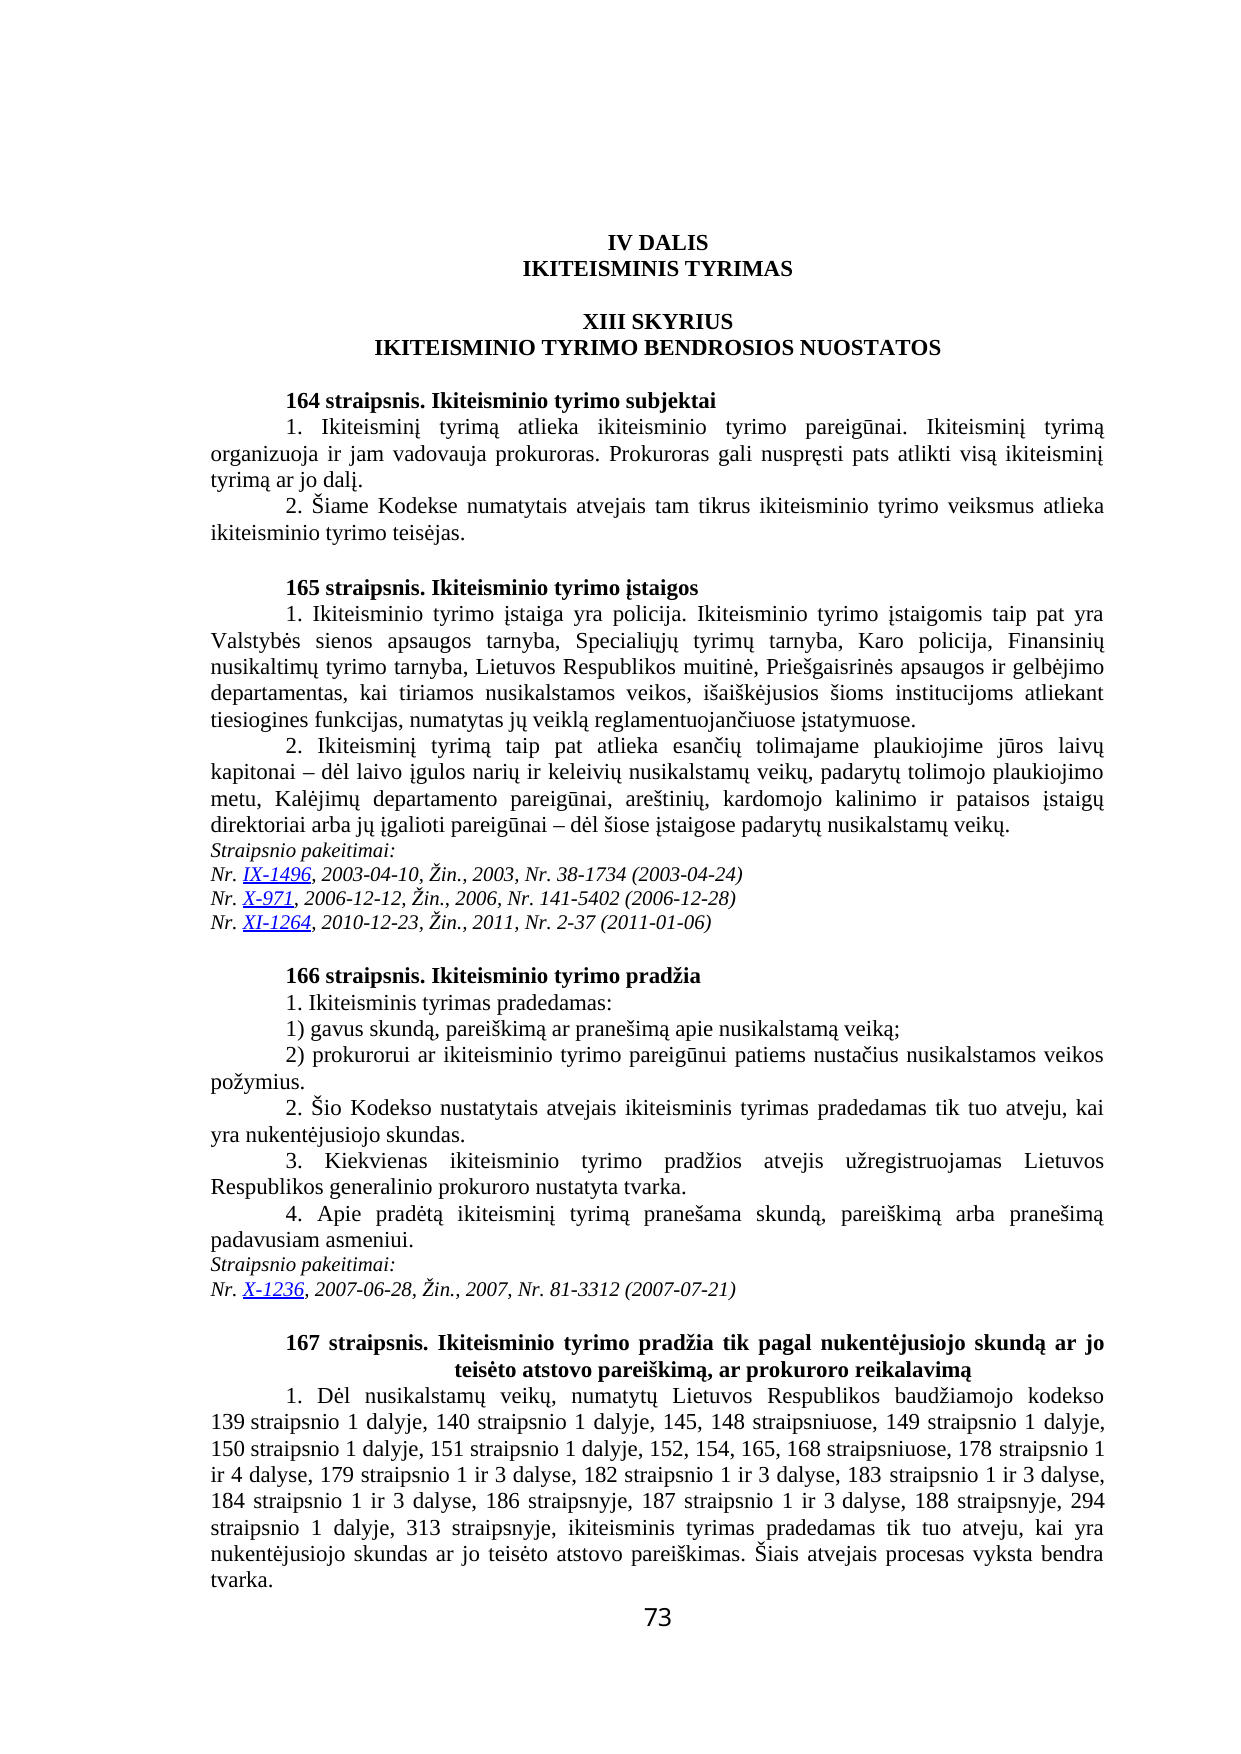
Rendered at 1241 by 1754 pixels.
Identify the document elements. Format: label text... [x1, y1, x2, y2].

text 1) gavus skundą, pareiškimą ar pranešimą apie nusikalstamą veiką; [210, 1015, 1105, 1042]
text 3. Kiekvienas ikiteisminio tyrimo pradžios atvejis užregistruojamas Lietuvos Respublikos generalinio prokuroro nustatyta tvarka. [210, 1147, 1105, 1200]
text Straipsnio pakeitimai: [210, 837, 1105, 862]
text Nr. IX-1496, 2003-04-10, Žin., 2003, Nr. 38-1734 (2003-04-24) [210, 862, 1105, 886]
text Nr. X-1236, 2007-06-28, Žin., 2007, Nr. 81-3312 (2007-07-21) [210, 1276, 1105, 1301]
text 2. Ikiteisminį tyrimą taip pat atlieka esančių tolimajame plaukiojime jūros laivų kapitonai – dėl laivo įgulos narių ir keleivių nusikalstamų veikų, padarytų tolimojo plaukiojimo metu, Kalėjimų departamento pareigūnai, areštinių, kardomojo kalinimo ir pataisos įstaigų direktoriai arba jų įgalioti pareigūnai – dėl šiose įstaigose padarytų nusikalstamų veikų. [210, 732, 1105, 837]
text 164 straipsnis. Ikiteisminio tyrimo subjektai [210, 387, 1105, 413]
text Nr. XI-1264, 2010-12-23, Žin., 2011, Nr. 2-37 (2011-01-06) [210, 910, 1105, 934]
text 166 straipsnis. Ikiteisminio tyrimo pradžia [210, 962, 1105, 989]
text 1. Ikiteisminio tyrimo įstaiga yra policija. Ikiteisminio tyrimo įstaigomis taip pat yra Valstybės sienos apsaugos tarnyba, Specialiųjų tyrimų tarnyba, Karo policija, Finansinių nusikaltimų tyrimo tarnyba, Lietuvos Respublikos muitinė, Priešgaisrinės apsaugos ir gelbėjimo departamentas, kai tiriamos nusikalstamos veikos, išaiškėjusios šioms institucijoms atliekant tiesiogines funkcijas, numatytas jų veiklą reglamentuojančiuose įstatymuose. [210, 600, 1105, 732]
text 2. Šio Kodekso nustatytais atvejais ikiteisminis tyrimas pradedamas tik tuo atveju, kai yra nukentėjusiojo skundas. [210, 1094, 1105, 1147]
text Nr. X-971, 2006-12-12, Žin., 2006, Nr. 141-5402 (2006-12-28) [210, 886, 1105, 910]
text 1. Dėl nusikalstamų veikų, numatytų Lietuvos Respublikos baudžiamojo kodekso 139 straipsnio 1 dalyje, 140 straipsnio 1 dalyje, 145, 148 straipsniuose, 149 straipsnio 1 dalyje, 150 straipsnio 1 dalyje, 151 straipsnio 1 dalyje, 152, 154, 165, 168 straipsniuose, 178 straipsnio 1 ir 4 dalyse, 179 straipsnio 1 ir 3 dalyse, 182 straipsnio 1 ir 3 dalyse, 183 straipsnio 1 ir 3 dalyse, 184 straipsnio 1 ir 3 dalyse, 186 straipsnyje, 187 straipsnio 1 ir 3 dalyse, 188 straipsnyje, 294 straipsnio 1 dalyje, 313 straipsnyje, ikiteisminis tyrimas pradedamas tik tuo atveju, kai yra nukentėjusiojo skundas ar jo teisėto atstovo pareiškimas. Šiais atvejais procesas vyksta bendra tvarka. [210, 1382, 1105, 1593]
text 2) prokurorui ar ikiteisminio tyrimo pareigūnui patiems nustačius nusikalstamos veikos požymius. [210, 1042, 1105, 1094]
text Ikiteisminis tyrimas [210, 255, 1105, 282]
text 165 straipsnis. Ikiteisminio tyrimo įstaigos [210, 574, 1105, 600]
text 4. Apie pradėtą ikiteisminį tyrimą pranešama skundą, pareiškimą arba pranešimą padavusiam asmeniui. [210, 1200, 1105, 1252]
text Straipsnio pakeitimai: [210, 1252, 1105, 1276]
text 1. Ikiteisminis tyrimas pradedamas: [210, 989, 1105, 1015]
text XIII skyrius [210, 308, 1105, 334]
text IV dalis [210, 229, 1105, 255]
text 167 straipsnis. Ikiteisminio tyrimo pradžia tik pagal nukentėjusiojo skundą ar jo teisėto atstovo pareiškimą, ar prokuroro reikalavimą [285, 1329, 1105, 1382]
text 2. Šiame Kodekse numatytais atvejais tam tikrus ikiteisminio tyrimo veiksmus atlieka ikiteisminio tyrimo teisėjas. [210, 492, 1105, 545]
text Ikiteisminio tyrimo bendrosios nuostatos [210, 334, 1105, 361]
text 1. Ikiteisminį tyrimą atlieka ikiteisminio tyrimo pareigūnai. Ikiteisminį tyrimą organizuoja ir jam vadovauja prokuroras. Prokuroras gali nuspręsti pats atlikti visą ikiteisminį tyrimą ar jo dalį. [210, 413, 1105, 492]
